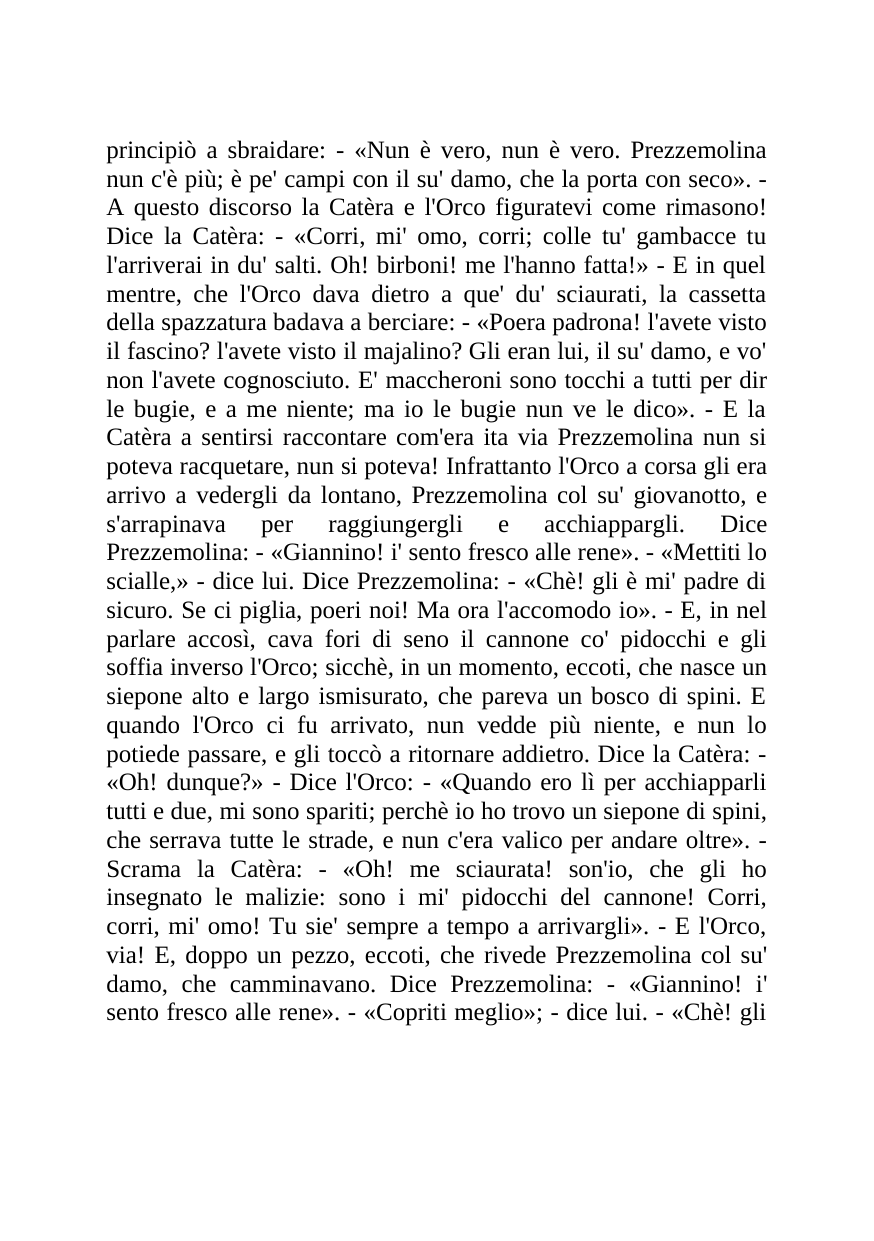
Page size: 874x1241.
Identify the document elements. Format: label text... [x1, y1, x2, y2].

text principiò a sbraidare: - «Nun è vero, nun è vero. Prezzemolina nun c'è più; è pe' campi con il su' damo, che la porta con seco». - A questo discorso la Catèra e l'Orco figuratevi come rimasono! Dice la Catèra: - «Corri, mi' omo, corri; colle tu' gambacce tu l'arriverai in du' salti. Oh! birboni! me l'hanno fatta!» - E in quel mentre, che l'Orco dava dietro a que' du' sciaurati, la cassetta della spazzatura badava a berciare: - «Poera padrona! l'avete visto il fascino? l'avete visto il majalino? Gli eran lui, il su' damo, e vo' non l'avete cognosciuto. E' maccheroni sono tocchi a tutti per dir le bugie, e a me niente; ma io le bugie nun ve le dico». - E la Catèra a sentirsi raccontare com'era ita via Prezzemolina nun si poteva racquetare, nun si poteva! Infrattanto l'Orco a corsa gli era arrivo a vedergli da lontano, Prezzemolina col su' giovanotto, e s'arrapinava per raggiungergli e acchiappargli. Dice Prezzemolina: - «Giannino! i' sento fresco alle rene». - «Mettiti lo scialle,» - dice lui. Dice Prezzemolina: - «Chè! gli è mi' padre di sicuro. Se ci piglia, poeri noi! Ma ora l'accomodo io». - E, in nel parlare accosì, cava fori di seno il cannone co' pidocchi e gli soffia inverso l'Orco; sicchè, in un momento, eccoti, che nasce un siepone alto e largo ismisurato, che pareva un bosco di spini. E quando l'Orco ci fu arrivato, nun vedde più niente, e nun lo potiede passare, e gli toccò a ritornare addietro. Dice la Catèra: - «Oh! dunque?» - Dice l'Orco: - «Quando ero lì per acchiapparli tutti e due, mi sono spariti; perchè io ho trovo un siepone di spini, che serrava tutte le strade, e nun c'era valico per andare oltre». - Scrama la Catèra: - «Oh! me sciaurata! son'io, che gli ho insegnato le malizie: sono i mi' pidocchi del cannone! Corri, corri, mi' omo! Tu sie' sempre a tempo a arrivargli». - E l'Orco, via! E, doppo un pezzo, eccoti, che rivede Prezzemolina col su' damo, che camminavano. Dice Prezzemolina: - «Giannino! i' sento fresco alle rene». - «Copriti meglio»; - dice lui. - «Chè! gli [106, 135, 768, 1026]
